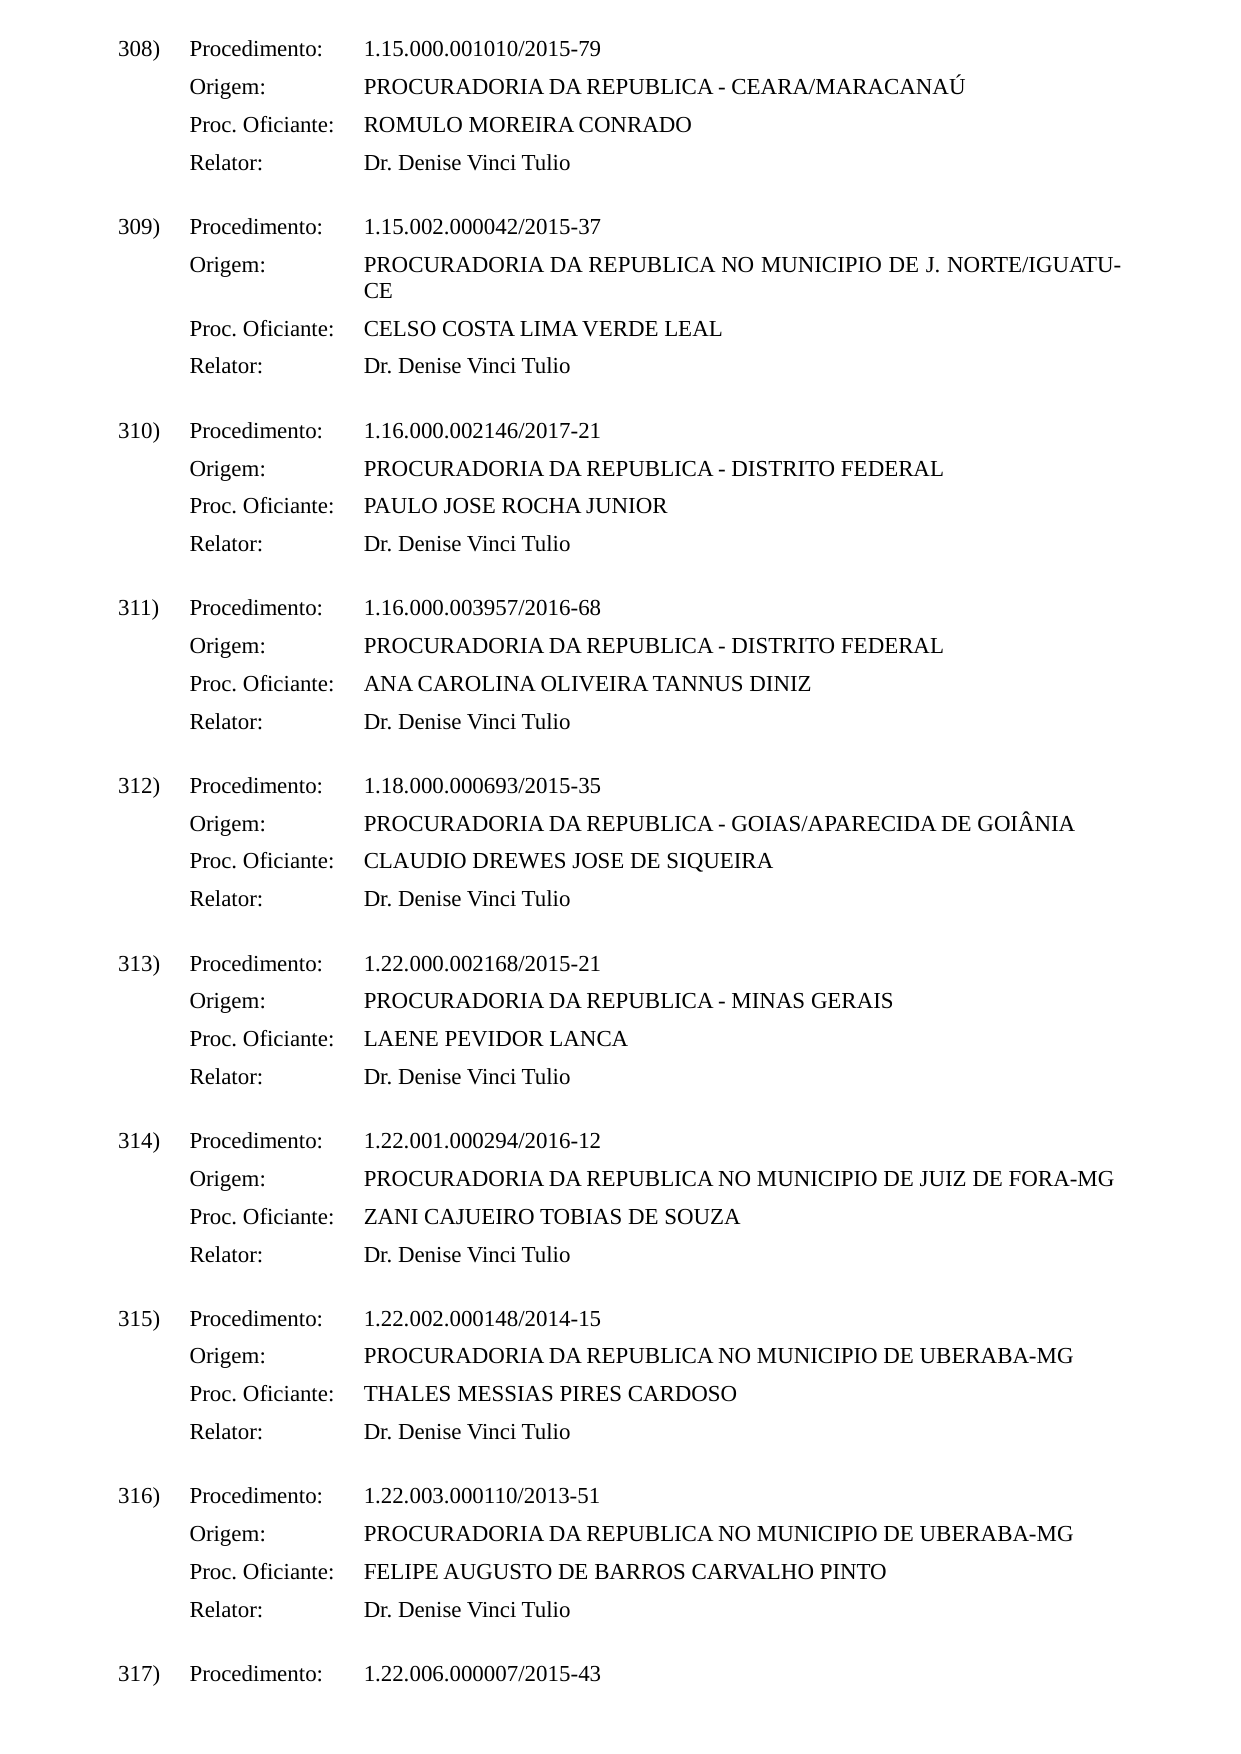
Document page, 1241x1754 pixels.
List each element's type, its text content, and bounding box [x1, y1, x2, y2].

table_header Procedimento: [184, 1121, 358, 1159]
table_cell [112, 880, 184, 917]
table_header 1.16.000.002146/2017-21 [358, 411, 1128, 449]
table_cell [112, 1413, 184, 1450]
table_header 1.16.000.003957/2016-68 [358, 589, 1128, 626]
table_cell [112, 487, 184, 524]
table_cell PROCURADORIA DA REPUBLICA NO MUNICIPIO DE J. NORTE/IGUATU-CE [358, 245, 1128, 309]
table_cell Dr. Denise Vinci Tulio [358, 1590, 1128, 1628]
table_cell [112, 525, 184, 562]
table_cell Dr. Denise Vinci Tulio [358, 347, 1128, 385]
table_cell Relator: [184, 880, 358, 917]
table_cell Dr. Denise Vinci Tulio [358, 1413, 1128, 1450]
table_cell Relator: [184, 1590, 358, 1628]
table_cell Relator: [184, 347, 358, 385]
table_cell PROCURADORIA DA REPUBLICA - DISTRITO FEDERAL [358, 626, 1128, 664]
table_cell Relator: [184, 525, 358, 562]
table_header 308) [112, 30, 184, 67]
table_cell Origem: [184, 804, 358, 842]
table_header Procedimento: [184, 207, 358, 245]
table_header Procedimento: [184, 1654, 358, 1692]
table_header Procedimento: [184, 411, 358, 449]
table_cell Proc. Oficiante: [184, 105, 358, 143]
table_cell ANA CAROLINA OLIVEIRA TANNUS DINIZ [358, 664, 1128, 702]
table_cell Relator: [184, 143, 358, 181]
table_header 313) [112, 944, 184, 982]
table_cell Origem: [184, 449, 358, 487]
table_cell PAULO JOSE ROCHA JUNIOR [358, 487, 1128, 524]
table_header 315) [112, 1299, 184, 1337]
table_cell PROCURADORIA DA REPUBLICA - GOIAS/APARECIDA DE GOIÂNIA [358, 804, 1128, 842]
table_cell Relator: [184, 1413, 358, 1450]
table_header Procedimento: [184, 589, 358, 626]
table_cell Origem: [184, 1159, 358, 1197]
table_cell Proc. Oficiante: [184, 1197, 358, 1235]
table_cell PROCURADORIA DA REPUBLICA - MINAS GERAIS [358, 982, 1128, 1019]
table_cell LAENE PEVIDOR LANCA [358, 1020, 1128, 1057]
table_cell Relator: [184, 1235, 358, 1273]
table_header 1.22.000.002168/2015-21 [358, 944, 1128, 982]
table_cell [112, 1159, 184, 1197]
table_header Procedimento: [184, 944, 358, 982]
table_header 1.15.002.000042/2015-37 [358, 207, 1128, 245]
table_cell Proc. Oficiante: [184, 1375, 358, 1412]
table_cell PROCURADORIA DA REPUBLICA - CEARA/MARACANAÚ [358, 67, 1128, 105]
table_header 1.22.002.000148/2014-15 [358, 1299, 1128, 1337]
table_header 1.15.000.001010/2015-79 [358, 30, 1128, 67]
table_cell Dr. Denise Vinci Tulio [358, 525, 1128, 562]
table_cell [112, 1590, 184, 1628]
table_cell [112, 1057, 184, 1095]
table_cell Origem: [184, 1337, 358, 1375]
table_cell Origem: [184, 626, 358, 664]
table_cell Dr. Denise Vinci Tulio [358, 1235, 1128, 1273]
table_cell Relator: [184, 702, 358, 740]
table_header Procedimento: [184, 1299, 358, 1337]
table_cell [112, 309, 184, 347]
table_cell Dr. Denise Vinci Tulio [358, 880, 1128, 917]
table_cell [112, 702, 184, 740]
table_header 1.22.003.000110/2013-51 [358, 1477, 1128, 1514]
table_cell Relator: [184, 1057, 358, 1095]
table_cell Origem: [184, 245, 358, 309]
table_header Procedimento: [184, 1477, 358, 1514]
table_cell [112, 105, 184, 143]
table_header Procedimento: [184, 766, 358, 804]
table_cell Proc. Oficiante: [184, 1552, 358, 1590]
table_cell THALES MESSIAS PIRES CARDOSO [358, 1375, 1128, 1412]
table_header 1.18.000.000693/2015-35 [358, 766, 1128, 804]
table_cell Proc. Oficiante: [184, 309, 358, 347]
table_cell ROMULO MOREIRA CONRADO [358, 105, 1128, 143]
table_header 316) [112, 1477, 184, 1514]
table_cell Dr. Denise Vinci Tulio [358, 702, 1128, 740]
table_cell [112, 347, 184, 385]
table_cell Proc. Oficiante: [184, 842, 358, 880]
table_cell Origem: [184, 982, 358, 1019]
table_header 1.22.006.000007/2015-43 [358, 1654, 1128, 1692]
table_header 312) [112, 766, 184, 804]
table_cell Origem: [184, 1515, 358, 1552]
table_cell [112, 982, 184, 1019]
table_cell ZANI CAJUEIRO TOBIAS DE SOUZA [358, 1197, 1128, 1235]
table_cell Proc. Oficiante: [184, 664, 358, 702]
table_cell PROCURADORIA DA REPUBLICA - DISTRITO FEDERAL [358, 449, 1128, 487]
table_cell [112, 143, 184, 181]
table_cell [112, 1020, 184, 1057]
table_cell [112, 1552, 184, 1590]
table_header Procedimento: [184, 30, 358, 67]
table_cell Proc. Oficiante: [184, 487, 358, 524]
table_cell [112, 1337, 184, 1375]
table_cell PROCURADORIA DA REPUBLICA NO MUNICIPIO DE UBERABA-MG [358, 1515, 1128, 1552]
table_header 310) [112, 411, 184, 449]
table_cell [112, 67, 184, 105]
table_cell [112, 1235, 184, 1273]
table_cell CLAUDIO DREWES JOSE DE SIQUEIRA [358, 842, 1128, 880]
table_cell [112, 245, 184, 309]
table_header 309) [112, 207, 184, 245]
table_cell [112, 664, 184, 702]
table_cell Dr. Denise Vinci Tulio [358, 143, 1128, 181]
table_cell PROCURADORIA DA REPUBLICA NO MUNICIPIO DE JUIZ DE FORA-MG [358, 1159, 1128, 1197]
table_cell FELIPE AUGUSTO DE BARROS CARVALHO PINTO [358, 1552, 1128, 1590]
table_cell CELSO COSTA LIMA VERDE LEAL [358, 309, 1128, 347]
table_cell [112, 449, 184, 487]
table_header 1.22.001.000294/2016-12 [358, 1121, 1128, 1159]
table_cell [112, 804, 184, 842]
table_cell [112, 842, 184, 880]
table_cell [112, 626, 184, 664]
table_cell [112, 1375, 184, 1412]
table_cell Dr. Denise Vinci Tulio [358, 1057, 1128, 1095]
table_cell Proc. Oficiante: [184, 1020, 358, 1057]
table_header 311) [112, 589, 184, 626]
table_cell PROCURADORIA DA REPUBLICA NO MUNICIPIO DE UBERABA-MG [358, 1337, 1128, 1375]
table_cell [112, 1515, 184, 1552]
table_header 314) [112, 1121, 184, 1159]
table_header 317) [112, 1654, 184, 1692]
table_cell Origem: [184, 67, 358, 105]
table_cell [112, 1197, 184, 1235]
